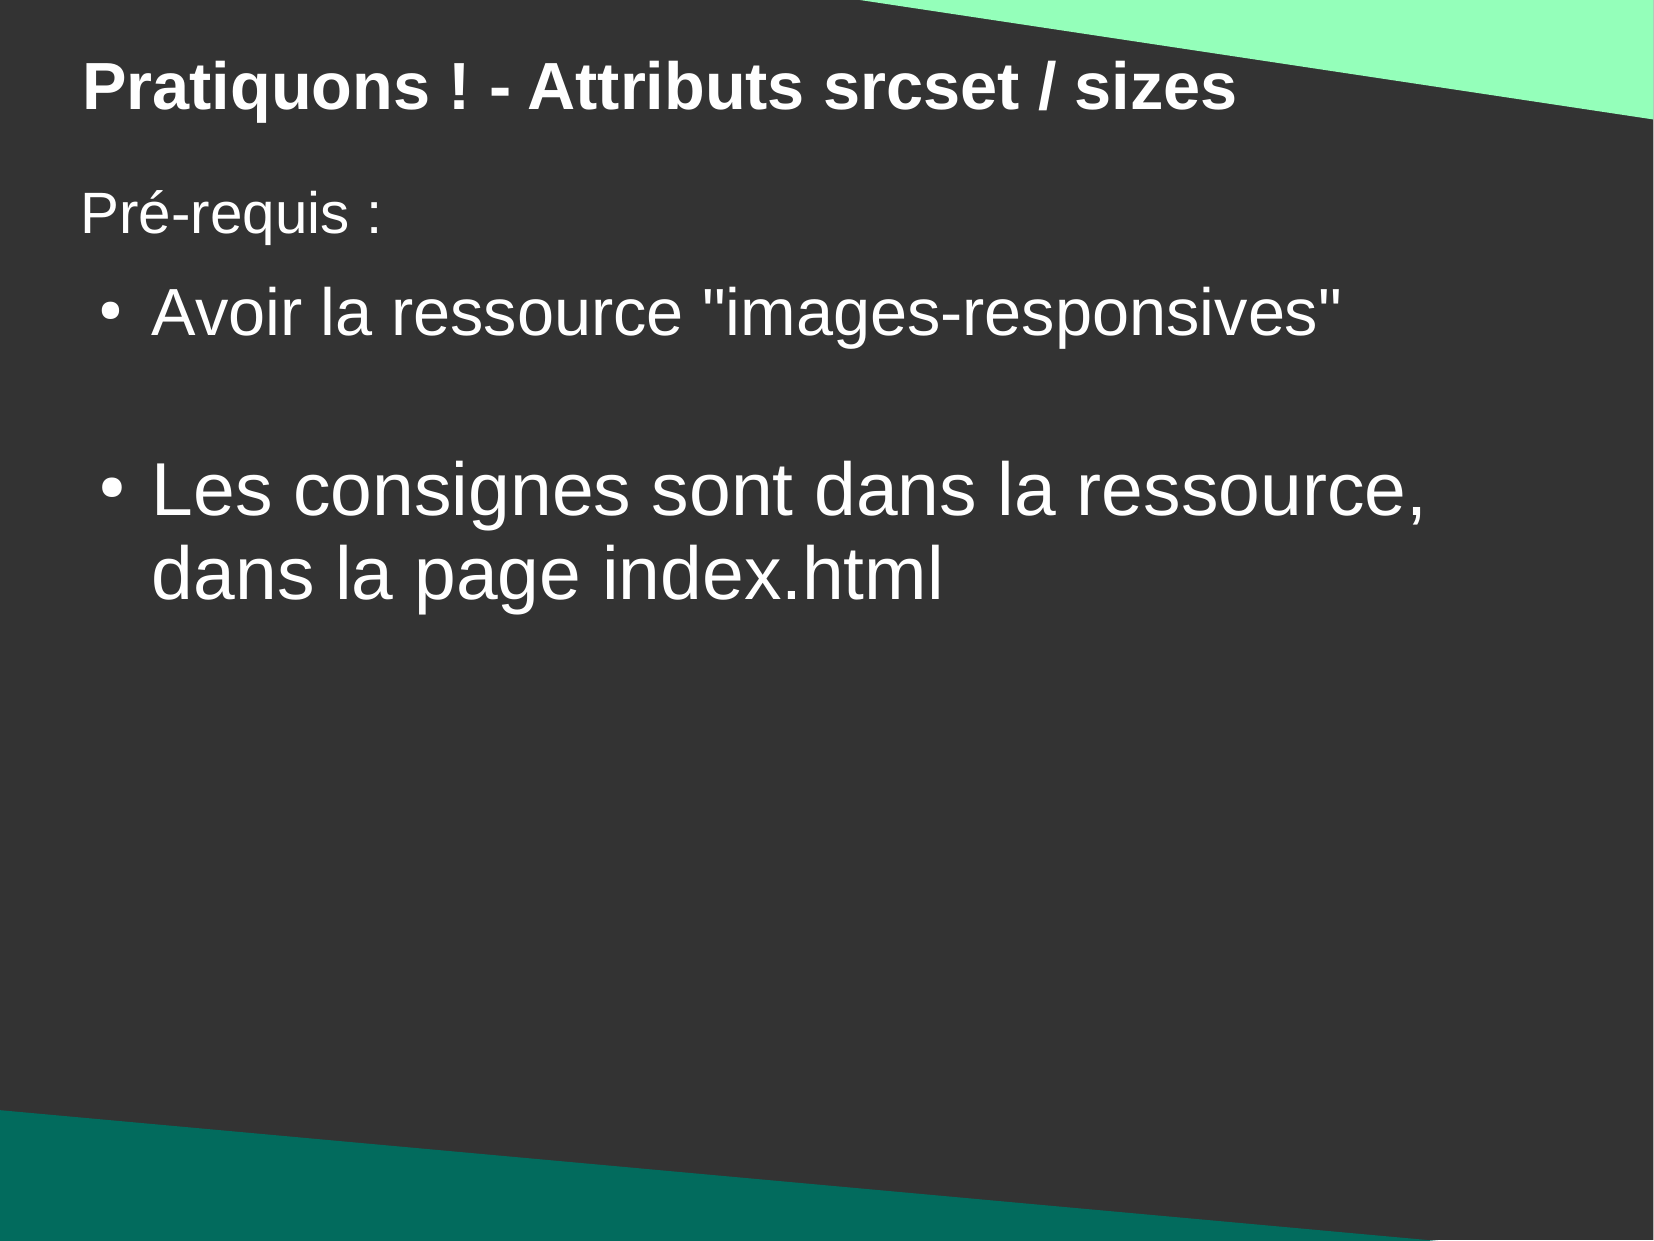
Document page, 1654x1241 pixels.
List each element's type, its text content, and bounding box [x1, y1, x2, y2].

title Pratiquons ! - Attributs srcset / sizes [82, 49, 1571, 152]
list Pré-requis : Avoir la ressource "images-responsives" [80, 180, 1620, 355]
text_box [859, 0, 1654, 120]
list Les consignes sont dans la ressource, dans la page index.html [80, 447, 1605, 1052]
